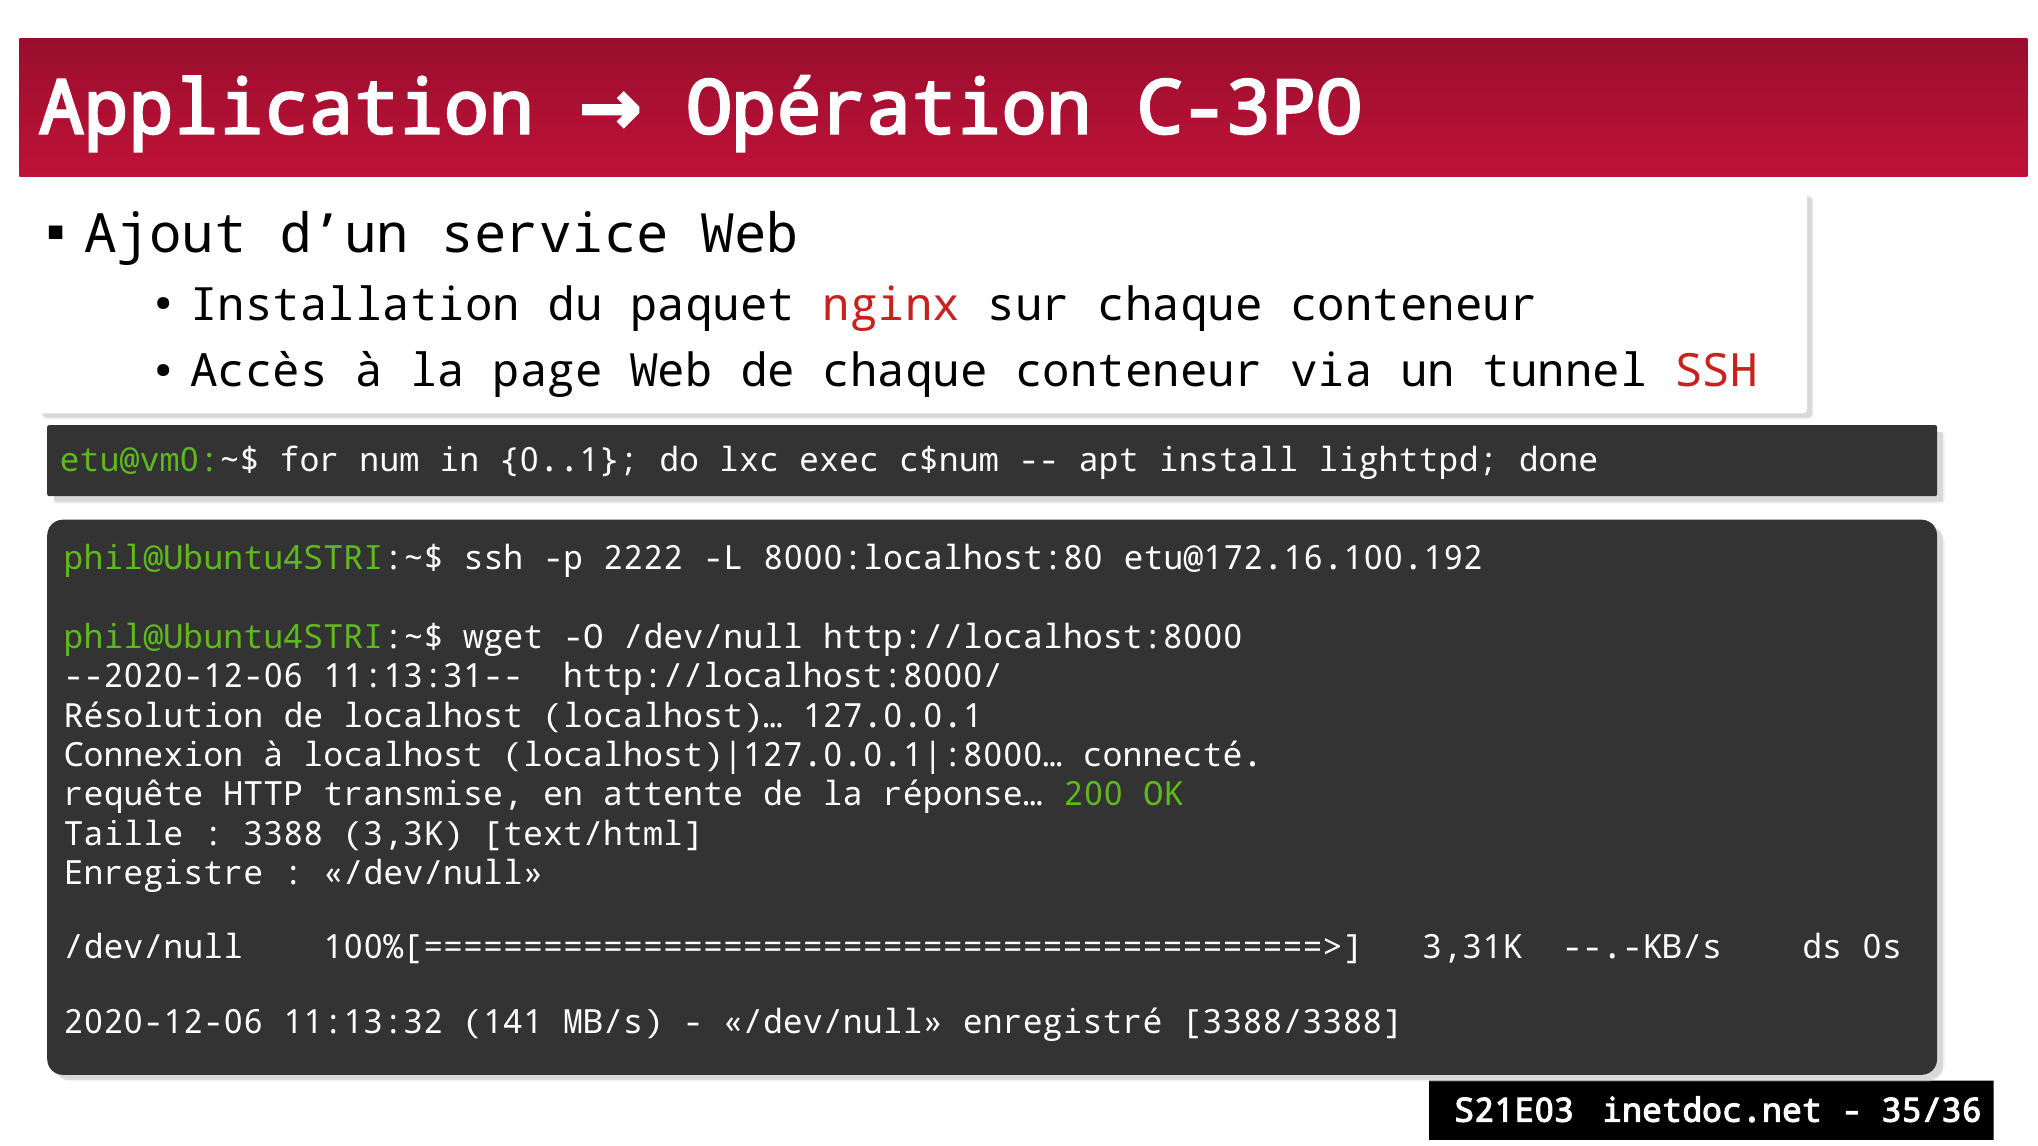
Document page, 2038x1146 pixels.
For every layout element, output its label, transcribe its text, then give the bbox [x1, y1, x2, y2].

text_box etu@vm0:~$ for num in {0..1}; do lxc exec c$num -- apt install lighttpd; done [47, 425, 1938, 497]
text_box Ajout d’un service Web Installation du paquet nginx sur chaque conteneur Accès à la page Web de chaque conteneur via un tunnel SSH [35, 188, 1808, 414]
text_box Application → Opération C-3PO [19, 38, 2028, 177]
text_box phil@Ubuntu4STRI:~$ ssh -p 2222 -L 8000:localhost:80 etu@172.16.100.192 phil@Ubuntu4STRI:~$ wget -O /dev/null http://localhost:8000 --2020-12-06 11:13:31-- http://localhost:8000/ Résolution de localhost (localhost)… 127.0.0.1 Connexion à localhost (localhost)|127.0.0.1|:8000… connecté. requête HTTP transmise, en attente de la réponse… 200 OK Taille : 3388 (3,3K) [text/html] Enregistre : «/dev/null» /dev/null 100%[=============================================>] 3,31K --.-KB/s ds 0s 2020-12-06 11:13:32 (141 MB/s) - «/dev/null» enregistré [3388/3388] [47, 519, 1938, 1075]
text_box S21E03 inetdoc.net - <numéro>/36 [1429, 1080, 1994, 1140]
